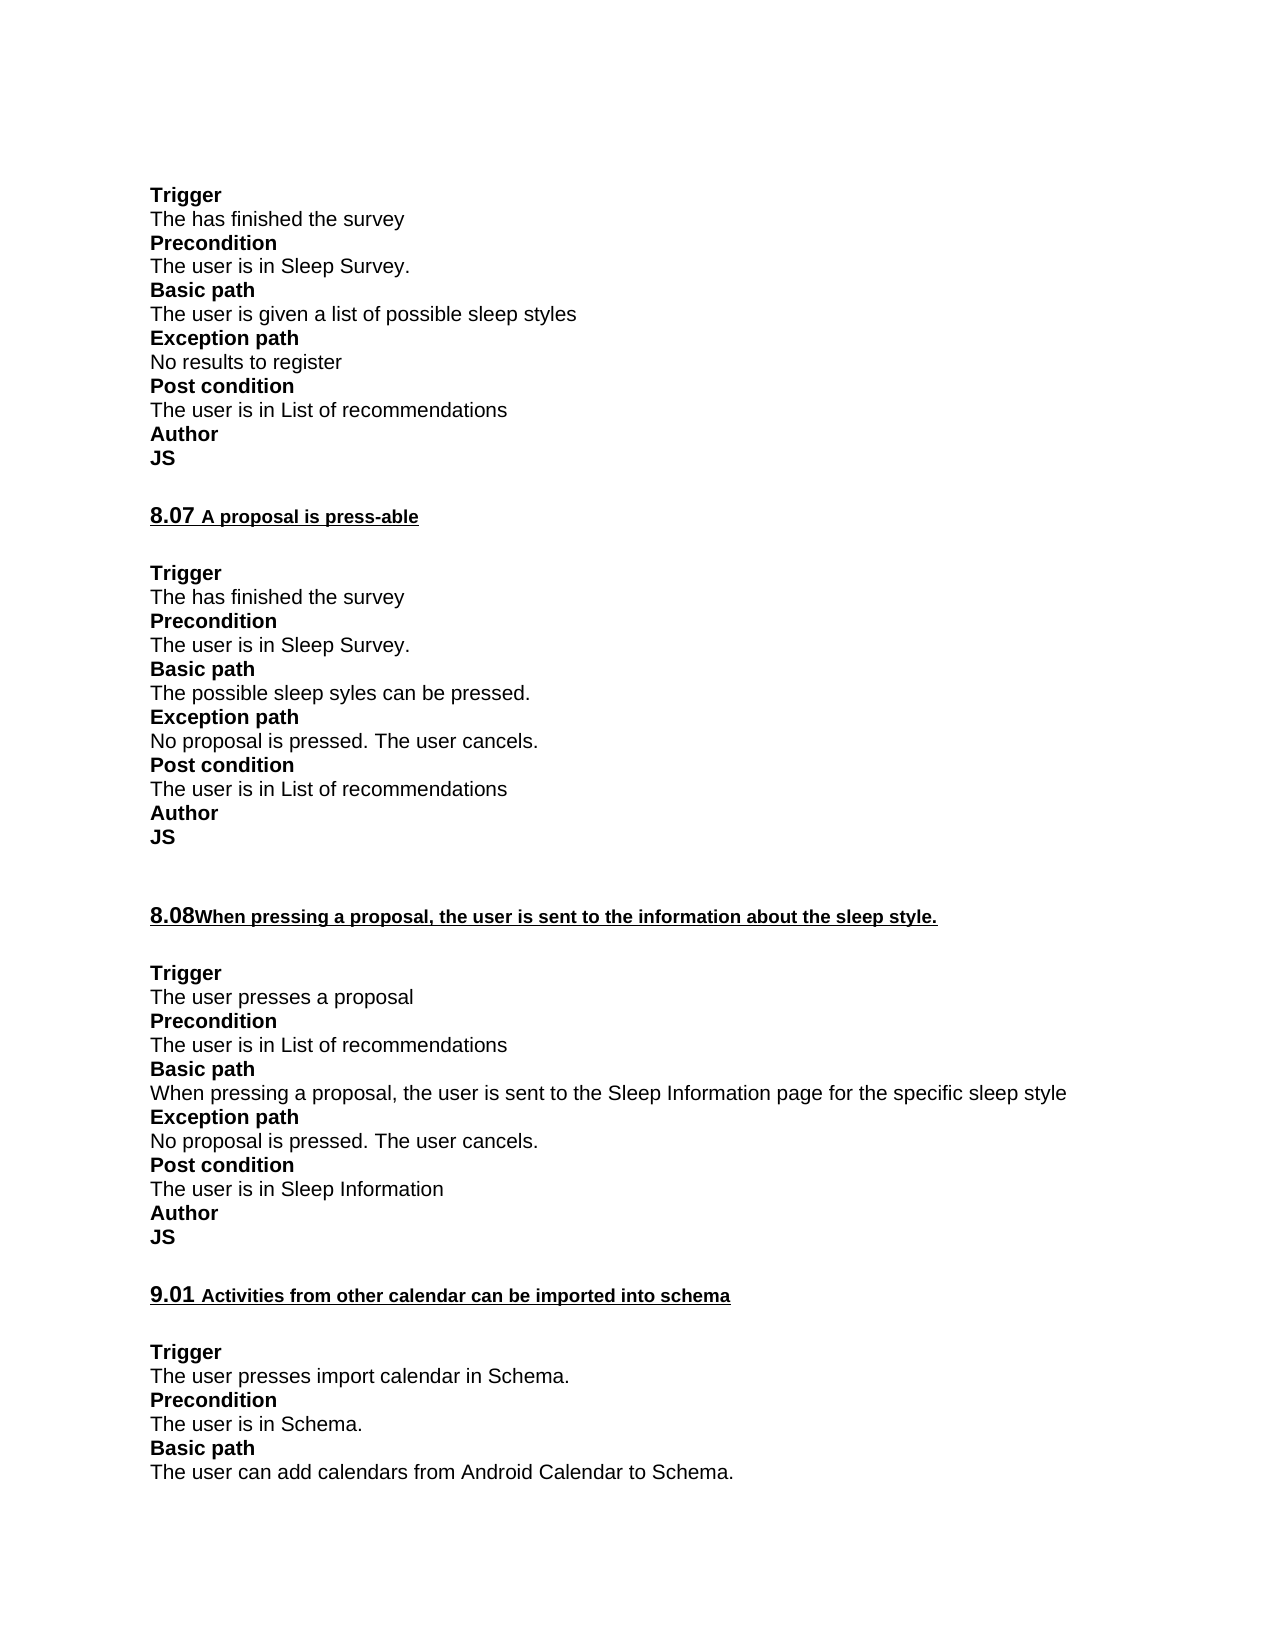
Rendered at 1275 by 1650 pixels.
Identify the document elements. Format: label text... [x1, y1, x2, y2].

text Trigger The has finished the survey Precondition The user is in Sleep Survey. Basic path The user is given a list of possible sleep styles Exception path No results to register Post condition The user is in List of recommendations Author JS 8.07 A proposal is press-able Trigger The has finished the survey Precondition The user is in Sleep Survey. Basic path The possible sleep syles can be pressed. Exception path No proposal is pressed. The user cancels. Post condition The user is in List of recommendations Author JS 8.08When pressing a proposal, the user is sent to the information about the sleep style. Trigger The user presses a proposal Precondition The user is in List of recommendations Basic path When pressing a proposal, the user is sent to the Sleep Information page for the specific sleep style Exception path No proposal is pressed. The user cancels. Post condition The user is in Sleep Information Author JS 9.01 Activities from other calendar can be imported into schema Trigger The user presses import calendar in Schema. Precondition The user is in Schema. Basic path The user can add calendars from Android Calendar to Schema. [150, 150, 1125, 1484]
